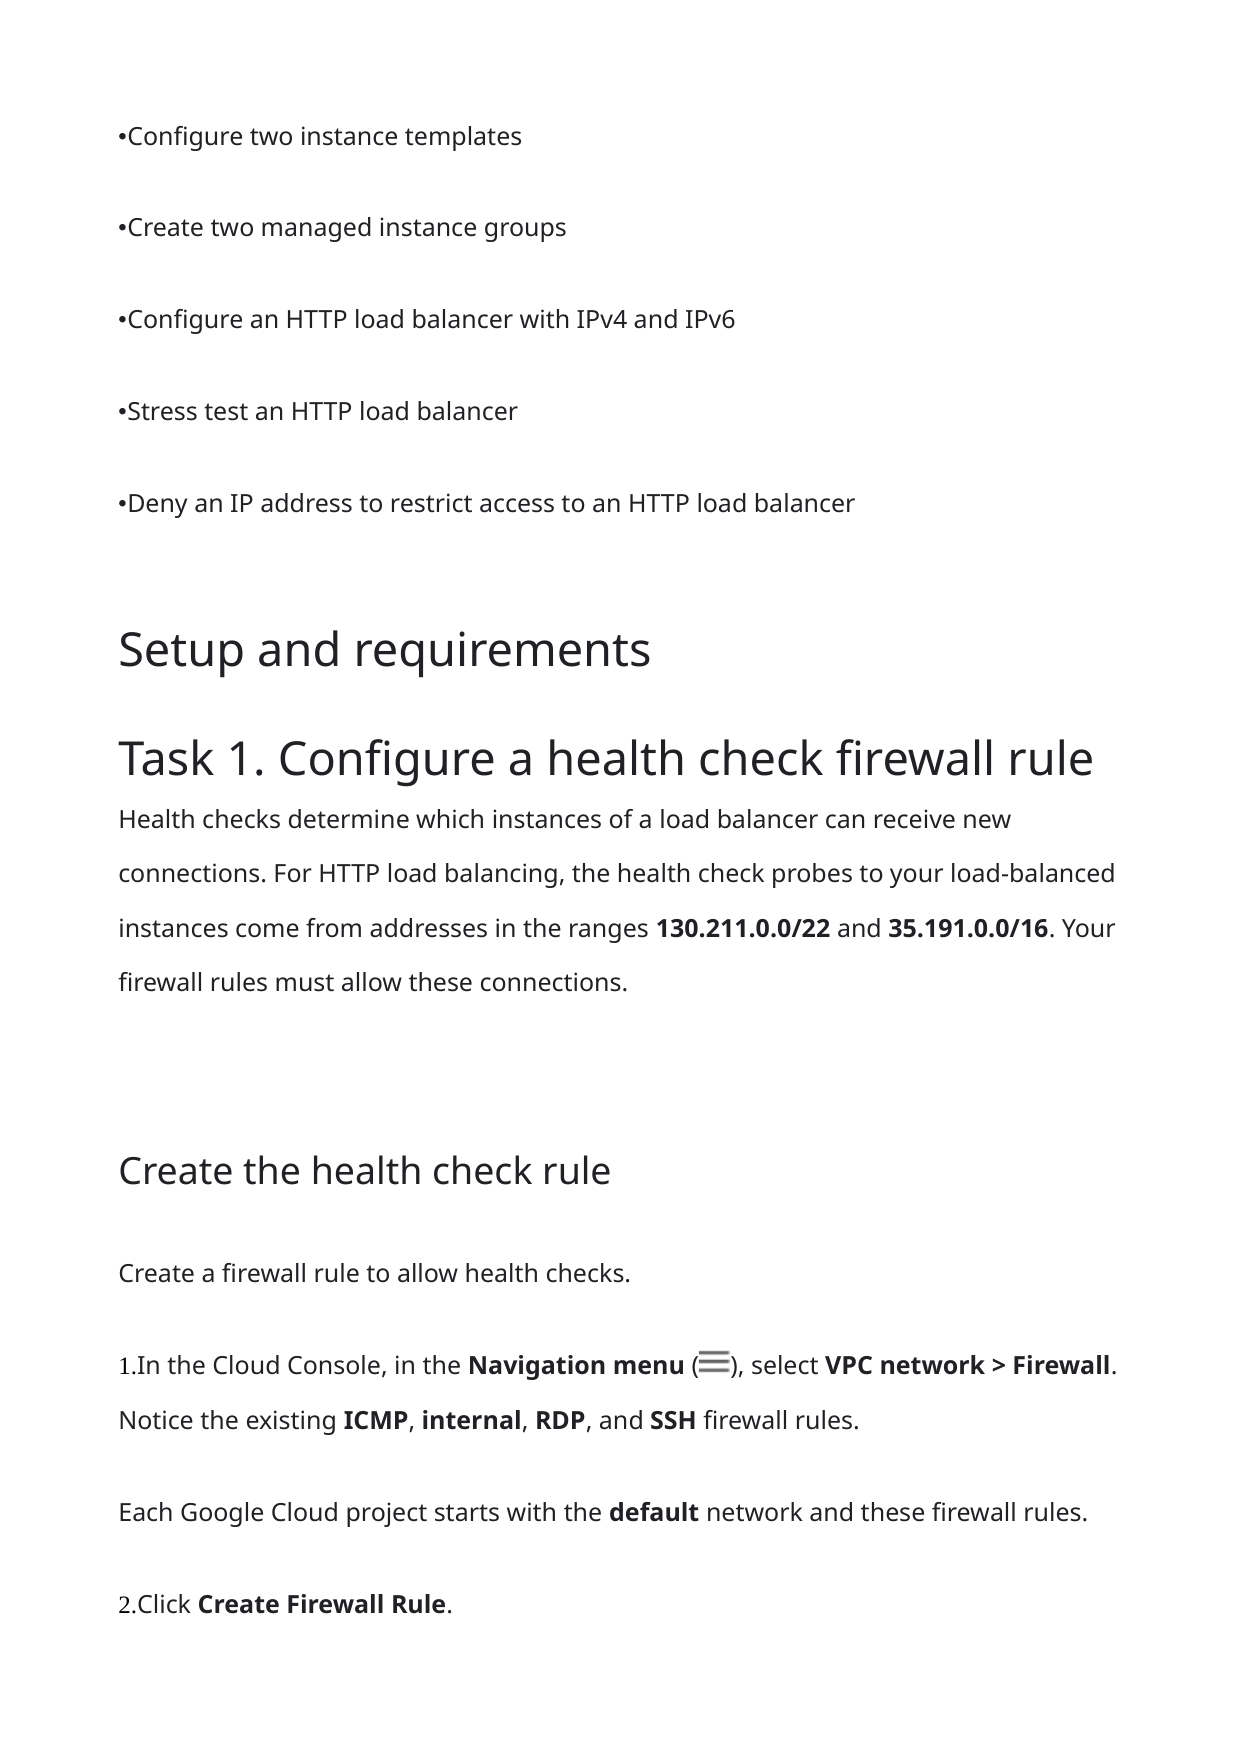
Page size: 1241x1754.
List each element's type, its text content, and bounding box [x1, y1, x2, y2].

list Create two managed instance groups [118, 210, 1122, 244]
text Setup and requirements [118, 578, 1122, 680]
list In the Cloud Console, in the Navigation menu (), select VPC network > Firewall. Notice the existing ICMP, internal, RDP, and SSH firewall rules. [118, 1347, 1122, 1436]
list Stress test an HTTP load balancer [118, 394, 1122, 428]
subtitle Task 1. Configure a health check firewall rule [118, 725, 1122, 789]
list Click Create Firewall Rule. [118, 1586, 1122, 1620]
text Create a firewall rule to allow health checks. [118, 1256, 1122, 1289]
list Configure two instance templates [118, 118, 1122, 152]
list Each Google Cloud project starts with the default network and these firewall rules. [118, 1494, 1122, 1528]
list Deny an IP address to restrict access to an HTTP load balancer [118, 486, 1122, 520]
subtitle Create the health check rule [118, 1144, 1122, 1195]
text Health checks determine which instances of a load balancer can receive new connections. For HTTP load balancing, the health check probes to your load-balanced instances come from addresses in the ranges 130.211.0.0/22 and 35.191.0.0/16. Your firewall rules must allow these connections. [118, 801, 1122, 999]
list Configure an HTTP load balancer with IPv4 and IPv6 [118, 302, 1122, 336]
picture [698, 1347, 731, 1375]
